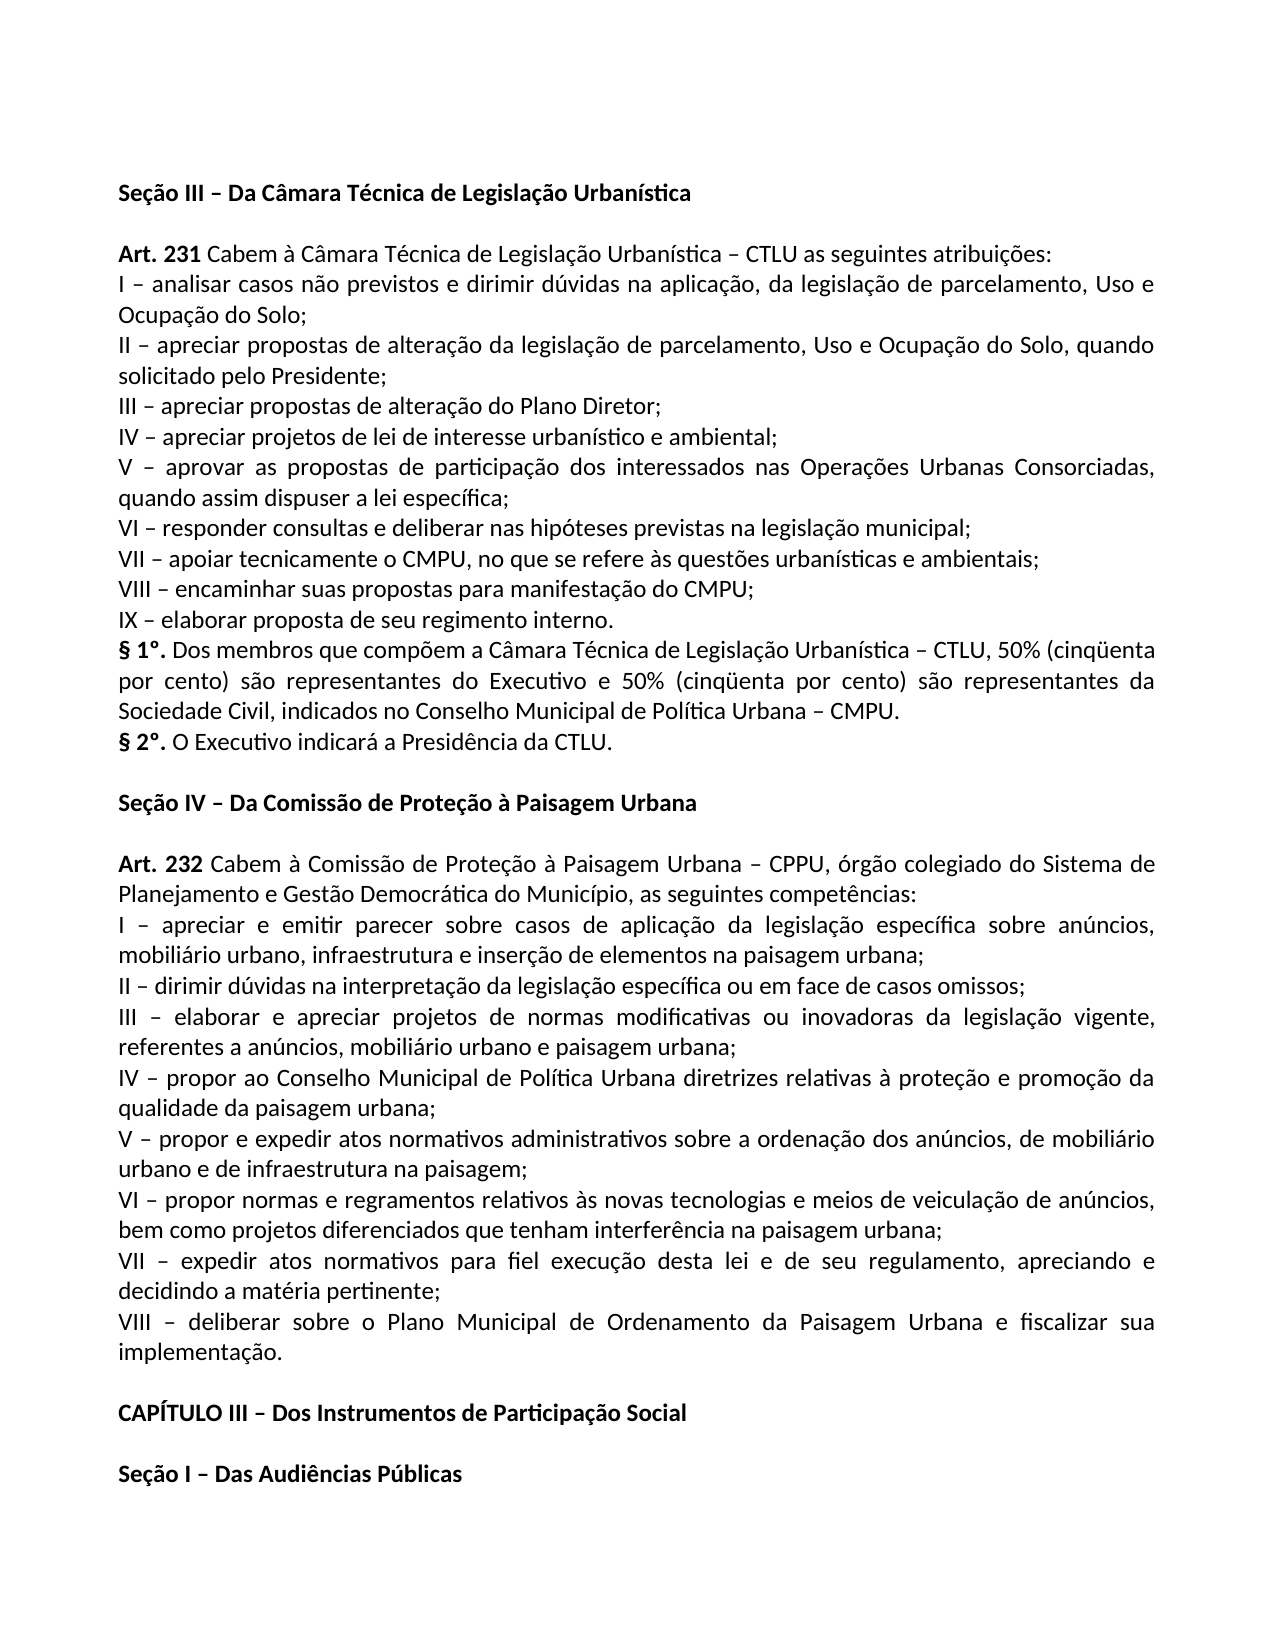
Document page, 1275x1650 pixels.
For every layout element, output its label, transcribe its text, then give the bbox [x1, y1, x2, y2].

text II – dirimir dúvidas na interpretação da legislação específica ou em face de casos omissos; [118, 970, 1157, 1001]
text § 2º. O Executivo indicará a Presidência da CTLU. [118, 726, 1157, 757]
text I – apreciar e emitir parecer sobre casos de aplicação da legislação específica sobre anúncios, mobiliário urbano, infraestrutura e inserção de elementos na paisagem urbana; [118, 909, 1157, 970]
text V – propor e expedir atos normativos administrativos sobre a ordenação dos anúncios, de mobiliário urbano e de infraestrutura na paisagem; [118, 1123, 1157, 1184]
text VIII – encaminhar suas propostas para manifestação do CMPU; [118, 573, 1157, 604]
text VII – expedir atos normativos para fiel execução desta lei e de seu regulamento, apreciando e decidindo a matéria pertinente; [118, 1245, 1157, 1306]
text IV – apreciar projetos de lei de interesse urbanístico e ambiental; [118, 421, 1157, 451]
text Art. 231 Cabem à Câmara Técnica de Legislação Urbanística – CTLU as seguintes atribuições: [118, 238, 1157, 268]
text IV – propor ao Conselho Municipal de Política Urbana diretrizes relativas à proteção e promoção da qualidade da paisagem urbana; [118, 1062, 1157, 1123]
text CAPÍTULO III – Dos Instrumentos de Participação Social [118, 1397, 1157, 1428]
text VI – propor normas e regramentos relativos às novas tecnologias e meios de veiculação de anúncios, bem como projetos diferenciados que tenham interferência na paisagem urbana; [118, 1184, 1157, 1245]
text Seção III – Da Câmara Técnica de Legislação Urbanística [118, 177, 1157, 207]
text § 1º. Dos membros que compõem a Câmara Técnica de Legislação Urbanística – CTLU, 50% (cinqüenta por cento) são representantes do Executivo e 50% (cinqüenta por cento) são representantes da Sociedade Civil, indicados no Conselho Municipal de Política Urbana – CMPU. [118, 634, 1157, 726]
text II – apreciar propostas de alteração da legislação de parcelamento, Uso e Ocupação do Solo, quando solicitado pelo Presidente; [118, 329, 1157, 390]
text VIII – deliberar sobre o Plano Municipal de Ordenamento da Paisagem Urbana e fiscalizar sua implementação. [118, 1306, 1157, 1367]
text VII – apoiar tecnicamente o CMPU, no que se refere às questões urbanísticas e ambientais; [118, 543, 1157, 573]
text I – analisar casos não previstos e dirimir dúvidas na aplicação, da legislação de parcelamento, Uso e Ocupação do Solo; [118, 268, 1157, 329]
text Seção IV – Da Comissão de Proteção à Paisagem Urbana [118, 787, 1157, 818]
text Art. 232 Cabem à Comissão de Proteção à Paisagem Urbana – CPPU, órgão colegiado do Sistema de Planejamento e Gestão Democrática do Município, as seguintes competências: [118, 848, 1157, 909]
text V – aprovar as propostas de participação dos interessados nas Operações Urbanas Consorciadas, quando assim dispuser a lei específica; [118, 451, 1157, 512]
text III – elaborar e apreciar projetos de normas modificativas ou inovadoras da legislação vigente, referentes a anúncios, mobiliário urbano e paisagem urbana; [118, 1001, 1157, 1062]
text IX – elaborar proposta de seu regimento interno. [118, 604, 1157, 634]
text VI – responder consultas e deliberar nas hipóteses previstas na legislação municipal; [118, 512, 1157, 543]
text III – apreciar propostas de alteração do Plano Diretor; [118, 390, 1157, 421]
text Seção I – Das Audiências Públicas [118, 1458, 1157, 1489]
